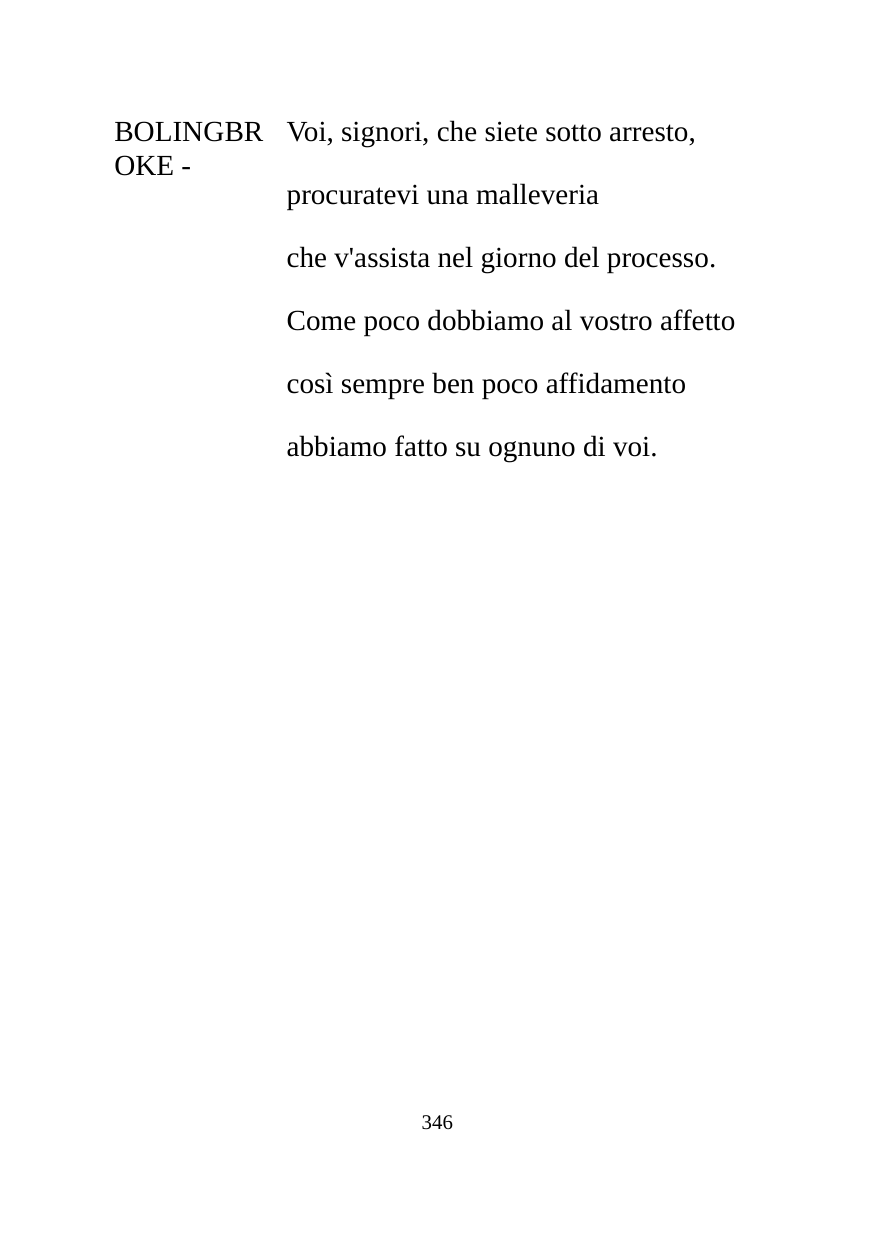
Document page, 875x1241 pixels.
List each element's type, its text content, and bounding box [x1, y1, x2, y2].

table_cell Voi, signori, che siete sotto arresto, procuratevi una malleveria che v'assista nel giorno del processo. Come poco dobbiamo al vostro affetto così sempre ben poco affidamento abbiamo fatto su ognuno di voi. [279, 106, 768, 563]
table_cell BOLINGBROKE - [106, 106, 279, 563]
